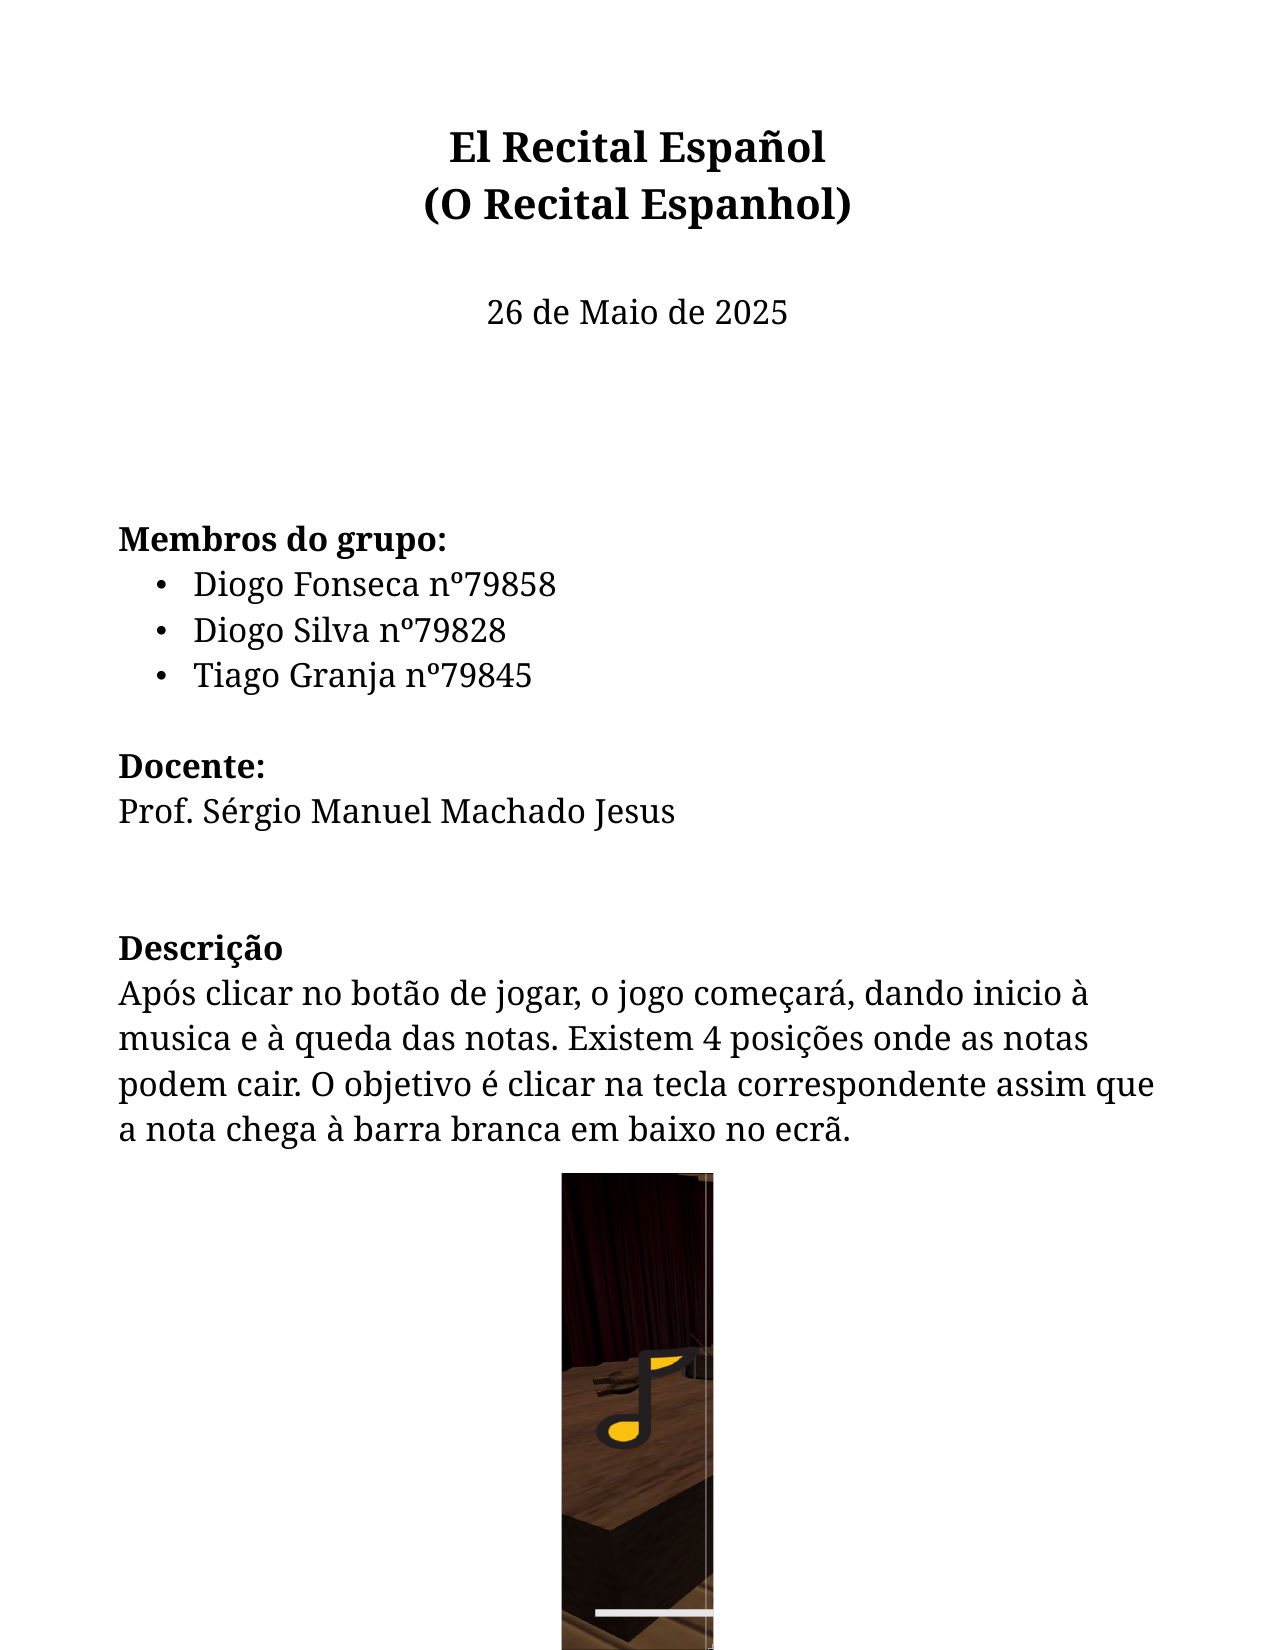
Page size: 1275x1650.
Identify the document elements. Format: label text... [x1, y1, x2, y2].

text Prof. Sérgio Manuel Machado Jesus [118, 788, 1157, 833]
list Diogo Silva nº79828 [156, 606, 1157, 652]
text Após clicar no botão de jogar, o jogo começará, dando inicio à musica e à queda das notas. Existem 4 posições onde as notas podem cair. O objetivo é clicar na tecla correspondente assim que a nota chega à barra branca em baixo no ecrã. [118, 970, 1157, 1151]
text Docente: [118, 743, 1157, 788]
list Tiago Granja nº79845 [156, 652, 1157, 697]
text 26 de Maio de 2025 [118, 288, 1157, 334]
list Diogo Fonseca nº79858 [156, 561, 1157, 606]
text El Recital Español [118, 118, 1157, 175]
text Descrição [118, 924, 1157, 970]
text Membros do grupo: [118, 516, 1157, 561]
text (O Recital Espanhol) [118, 175, 1157, 232]
picture [561, 1173, 714, 1650]
